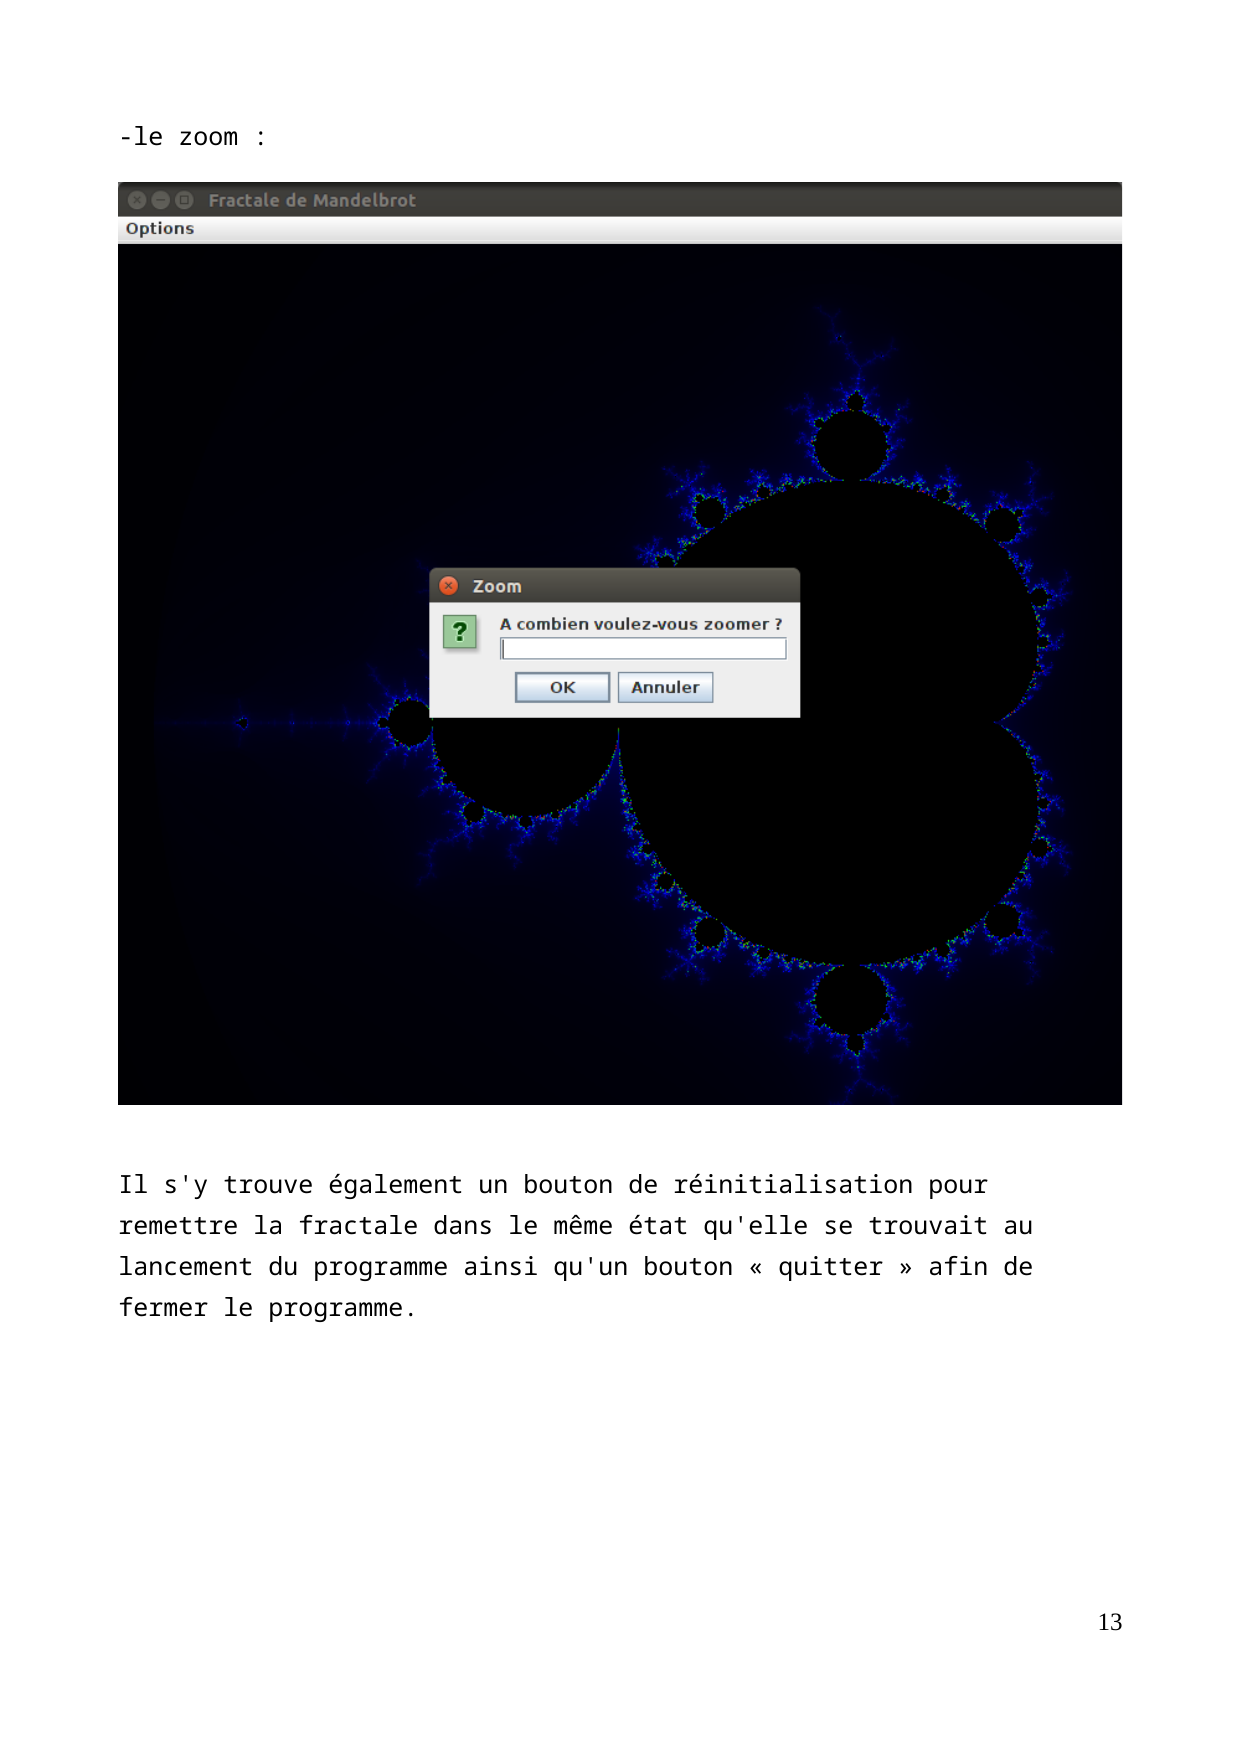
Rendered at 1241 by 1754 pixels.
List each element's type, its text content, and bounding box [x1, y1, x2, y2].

text -le zoom : [118, 118, 1122, 152]
picture [118, 182, 1123, 1105]
text Il s'y trouve également un bouton de réinitialisation pour remettre la fractale dans le même état qu'elle se trouvait au lancement du programme ainsi qu'un bouton « quitter » afin de fermer le programme. [118, 1167, 1122, 1323]
